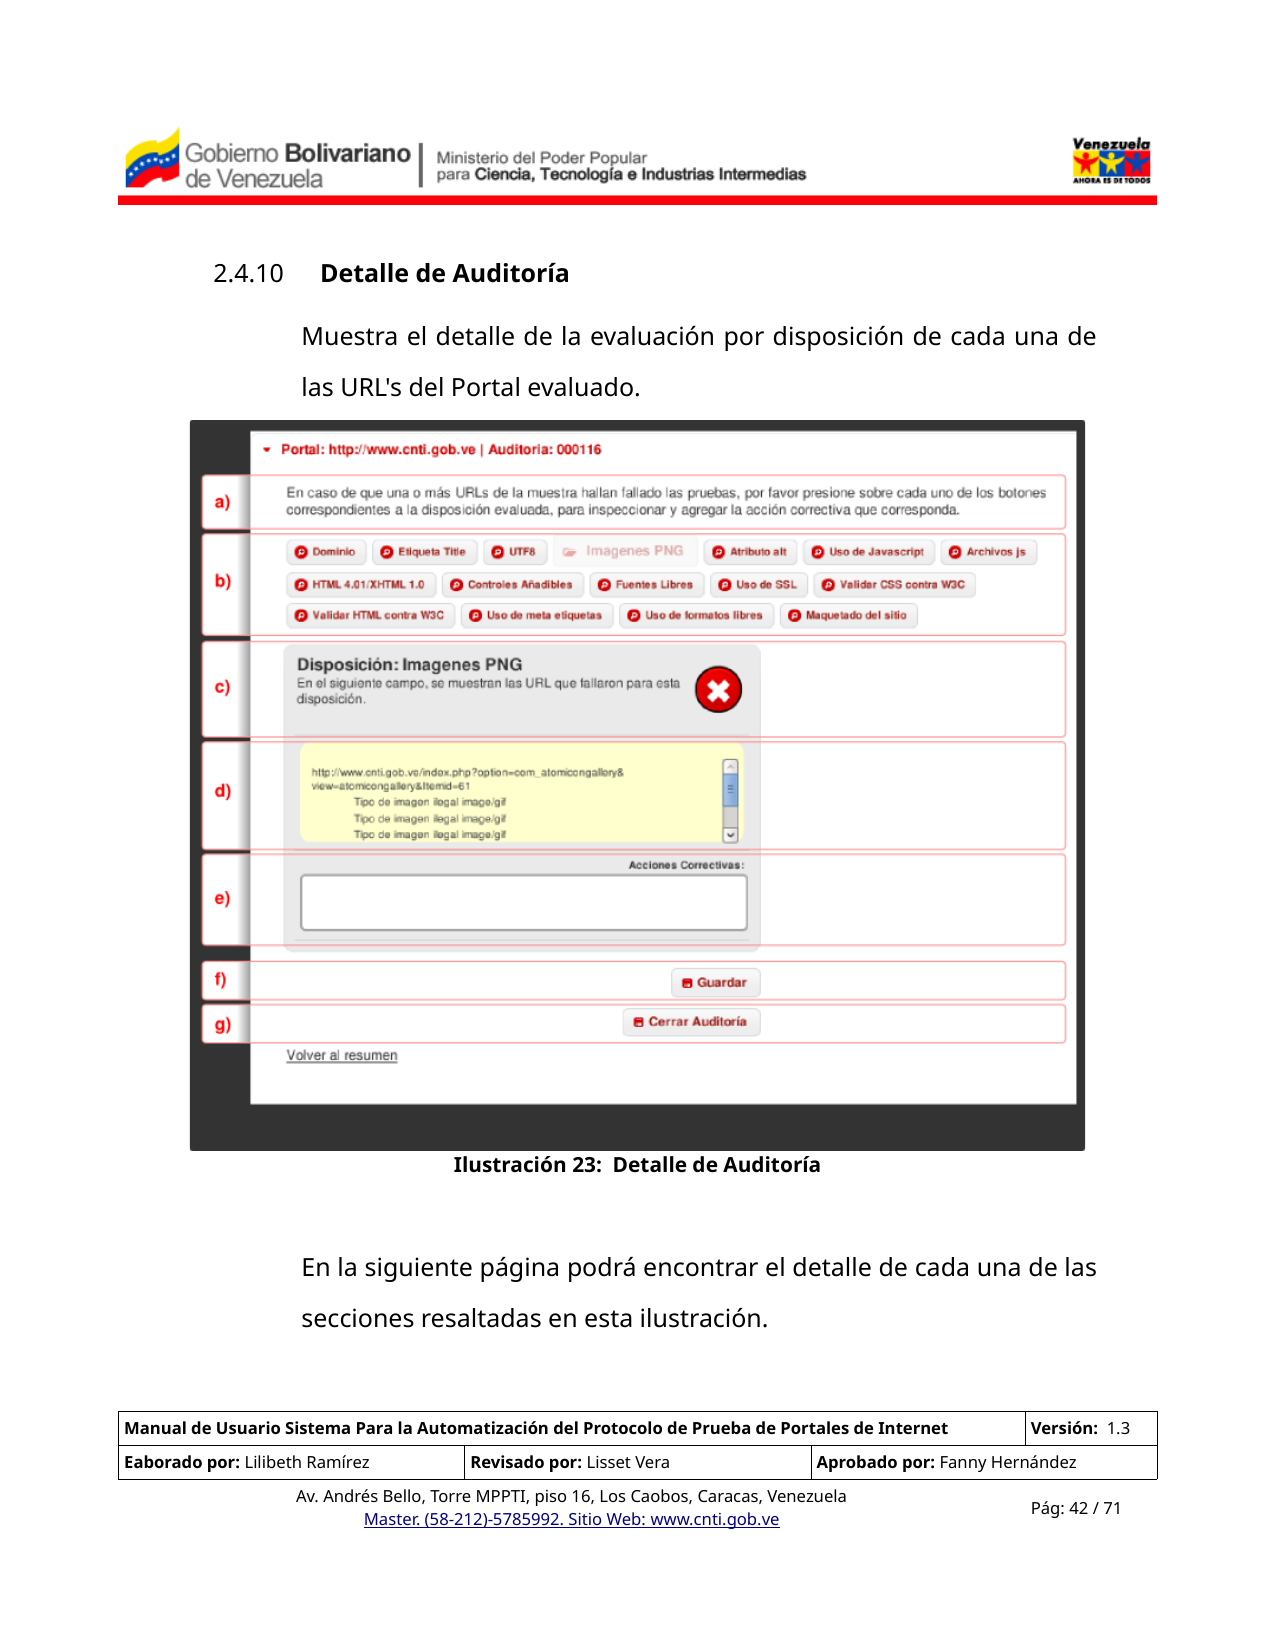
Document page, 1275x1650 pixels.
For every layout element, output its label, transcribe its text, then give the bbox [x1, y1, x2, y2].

picture [118, 119, 1157, 205]
text En la siguiente página podrá encontrar el detalle de cada una de las secciones resaltadas en esta ilustración. [190, 1151, 1098, 1334]
text Ilustración 23: Detalle de Auditoría [190, 1151, 1085, 1179]
picture [189, 420, 1086, 1151]
text Muestra el detalle de la evaluación por disposición de cada una de las URL's del Portal evaluado. [301, 318, 1098, 403]
subtitle Detalle de Auditoría [118, 255, 1157, 289]
